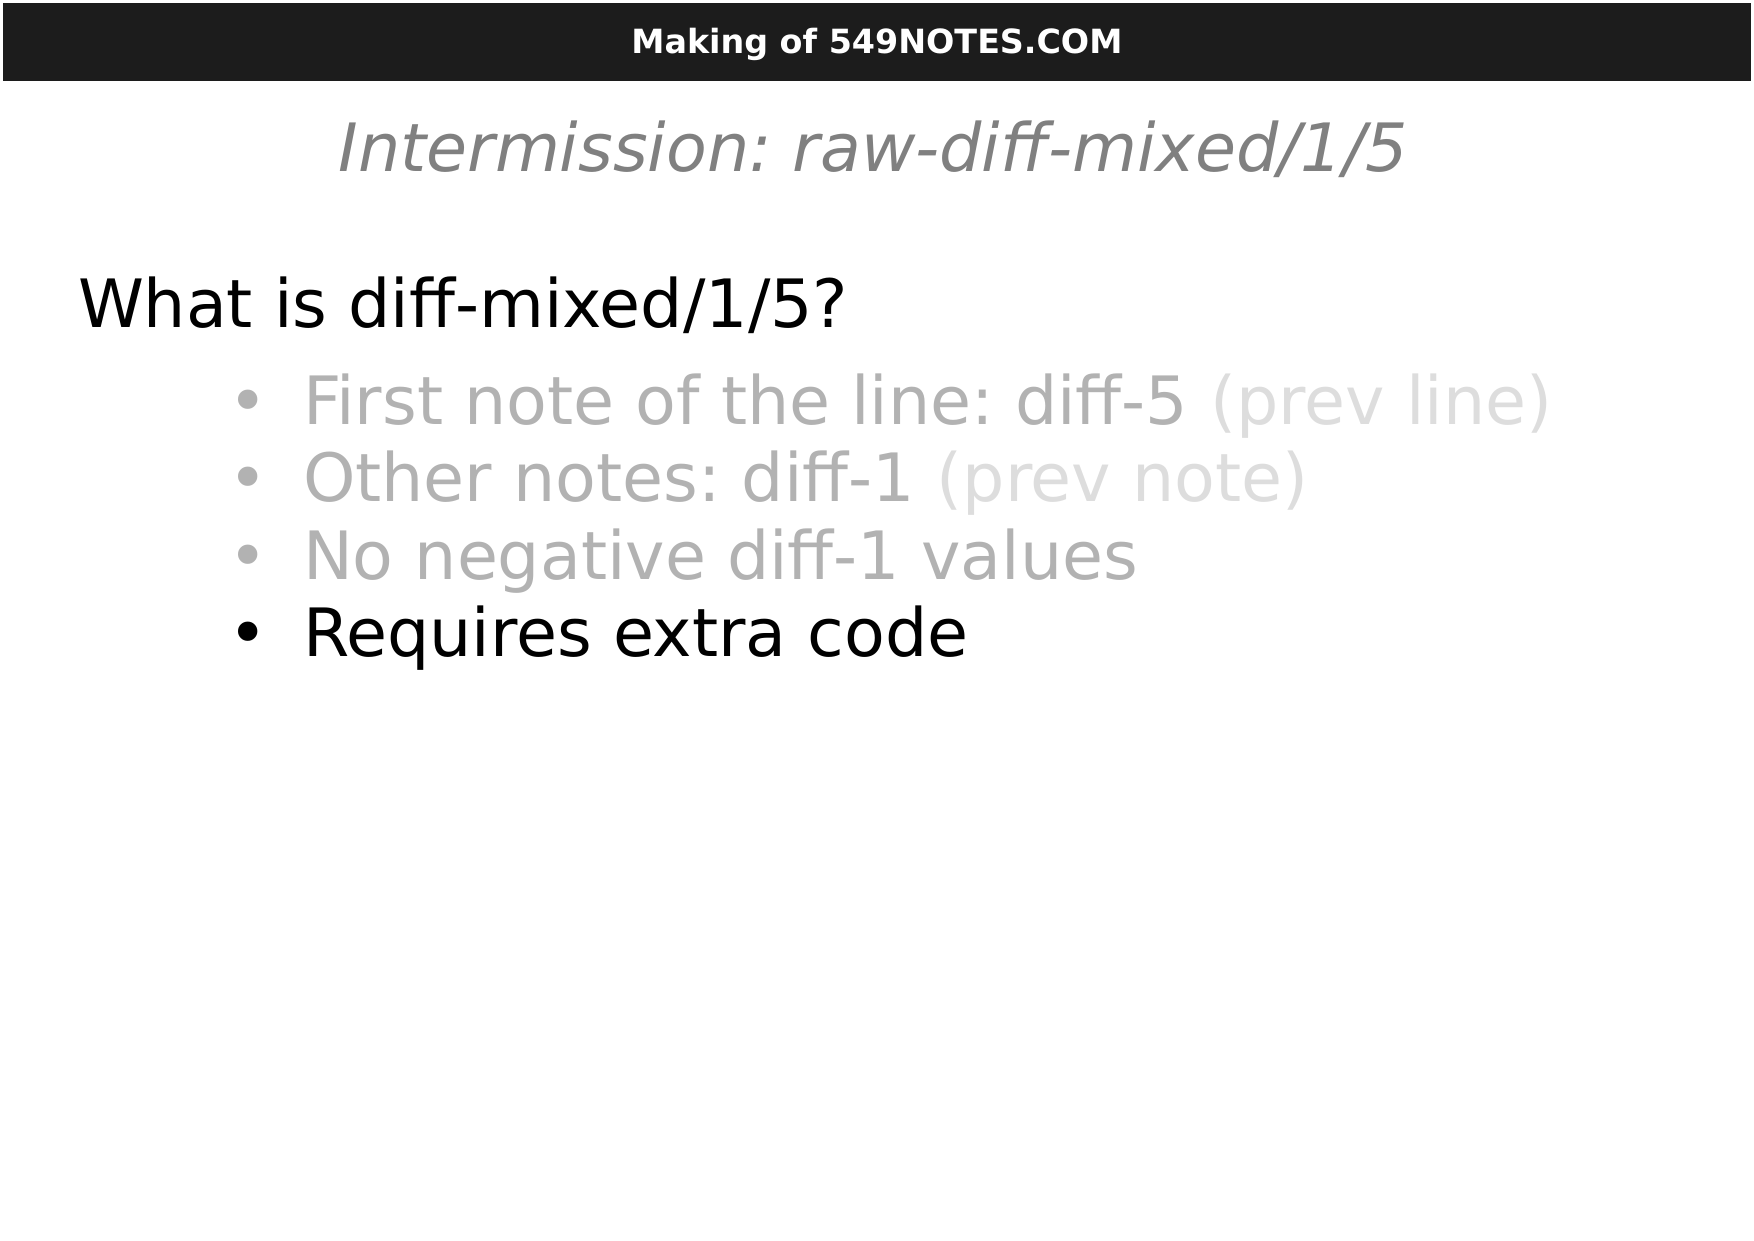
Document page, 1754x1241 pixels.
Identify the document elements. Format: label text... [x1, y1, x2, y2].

text • Other notes: diff-1 (prev note) [3, 440, 1751, 517]
text • First note of the line: diff-5 (prev line) [3, 362, 1751, 440]
text What is diff-mixed/1/5? [3, 265, 1751, 343]
text • Requires extra code [3, 595, 1751, 673]
text Intermission: raw-diff-mixed/1/5 [3, 110, 1751, 188]
text • No negative diff-1 values [3, 517, 1751, 595]
